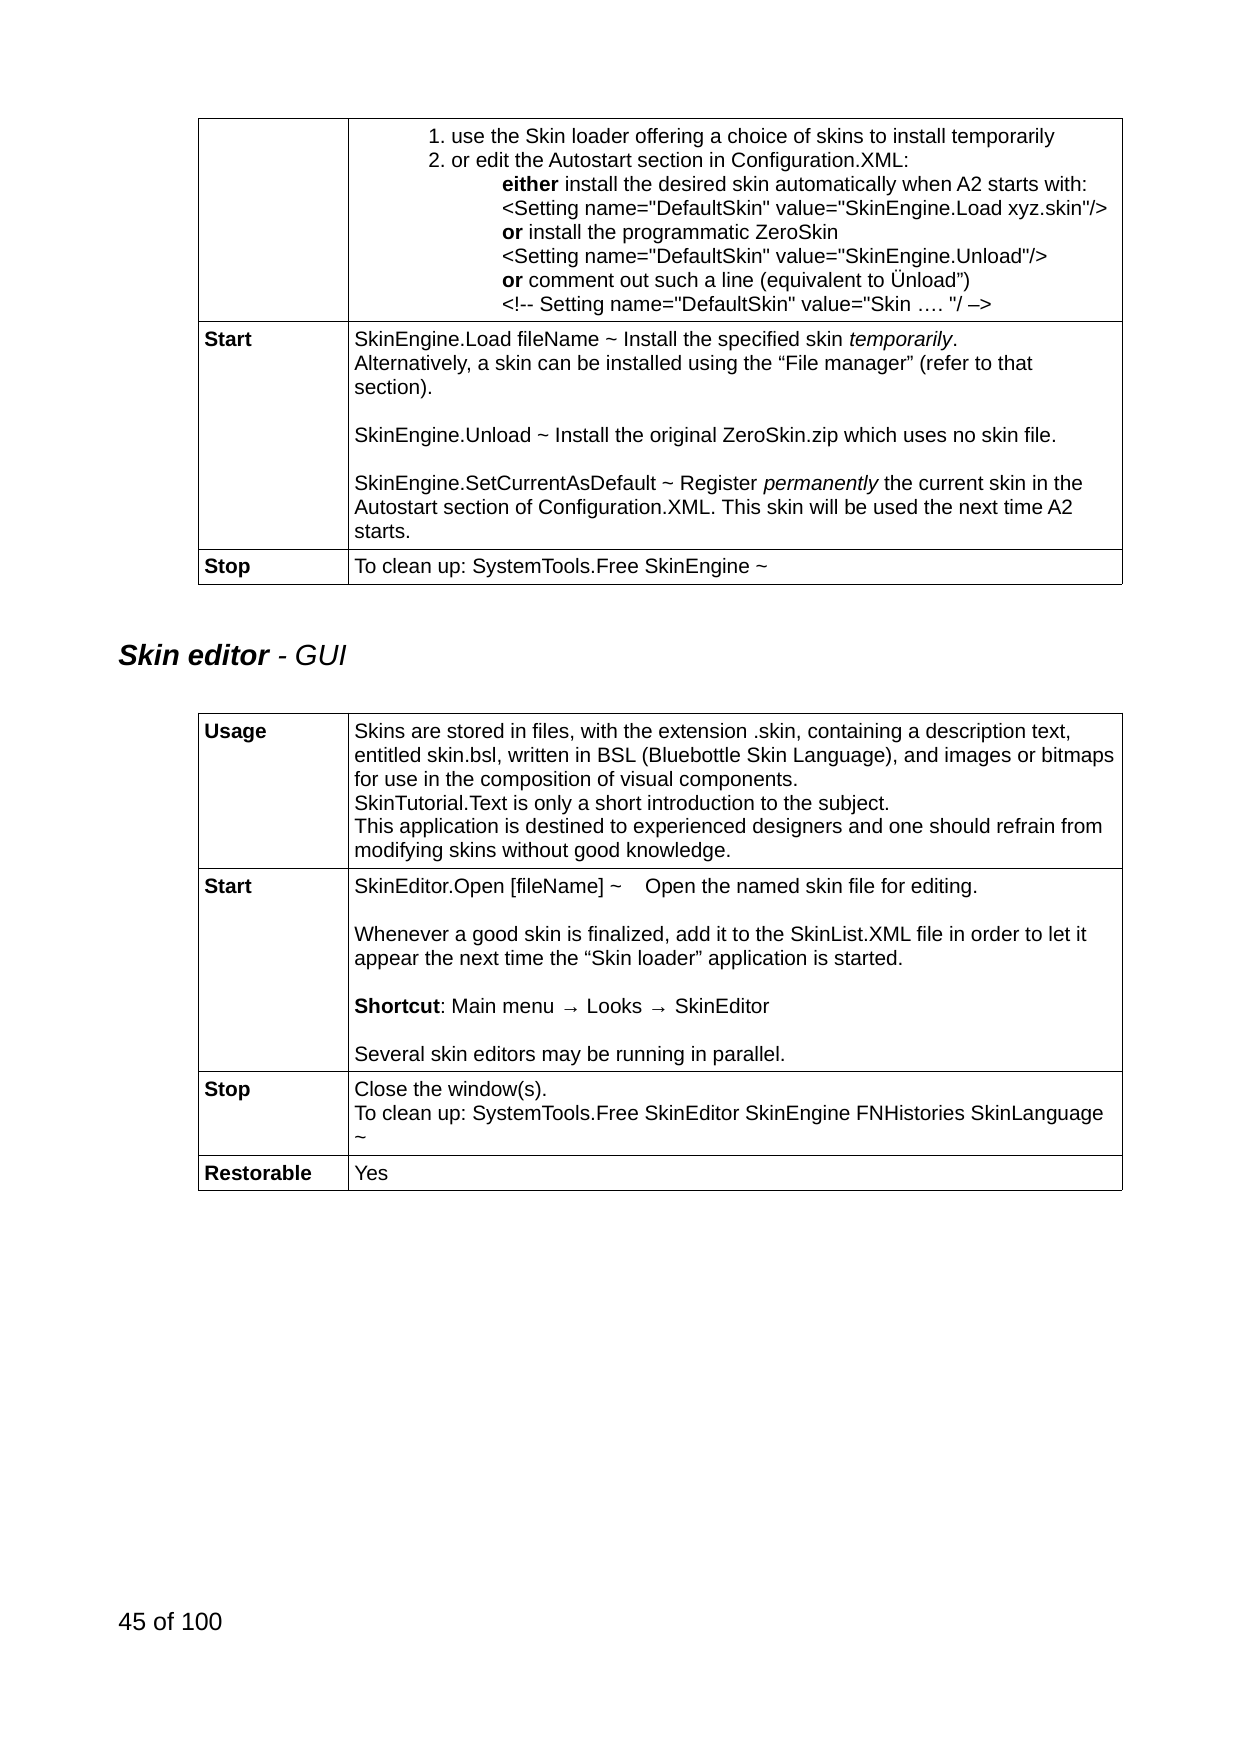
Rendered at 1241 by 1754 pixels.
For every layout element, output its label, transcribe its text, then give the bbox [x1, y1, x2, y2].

table_cell Restorable [199, 1156, 348, 1190]
subtitle Skin editor - GUI [118, 638, 1122, 671]
table_header Usage [199, 714, 348, 868]
table_header [199, 119, 348, 321]
table_cell Close the window(s). To clean up: SystemTools.Free SkinEditor SkinEngine FNHistories SkinLanguage ~ [349, 1072, 1122, 1155]
table_header 1. use the Skin loader offering a choice of skins to install temporarily 2. or edit the Autostart section in Configuration.XML: either install the desired skin automatically when A2 starts with: <Setting name="DefaultSkin" value="SkinEngine.Load xyz.skin"/> or install the programmatic ZeroSkin <Setting name="DefaultSkin" value="SkinEngine.Unload"/> or comment out such a line (equivalent to Ünload”) <!-- Setting name="DefaultSkin" value="Skin …. "/ –> [349, 119, 1122, 321]
table_header Skins are stored in files, with the extension .skin, containing a description text, entitled skin.bsl, written in BSL (Bluebottle Skin Language), and images or bitmaps for use in the composition of visual components. SkinTutorial.Text is only a short introduction to the subject. This application is destined to experienced designers and one should refrain from modifying skins without good knowledge. [349, 714, 1122, 868]
table_cell Stop [199, 1072, 348, 1155]
table_cell Stop [199, 550, 348, 584]
table_cell Start [199, 322, 348, 548]
table_cell To clean up: SystemTools.Free SkinEngine ~ [349, 550, 1122, 584]
table_cell SkinEditor.Open [fileName] ~ Open the named skin file for editing. Whenever a good skin is finalized, add it to the SkinList.XML file in order to let it appear the next time the “Skin loader” application is started. Shortcut: Main menu → Looks → SkinEditor Several skin editors may be running in parallel. [349, 869, 1122, 1071]
table_cell Start [199, 869, 348, 1071]
table_cell Yes [349, 1156, 1122, 1190]
table_cell SkinEngine.Load fileName ~ Install the specified skin temporarily. Alternatively, a skin can be installed using the “File manager” (refer to that section). SkinEngine.Unload ~ Install the original ZeroSkin.zip which uses no skin file. SkinEngine.SetCurrentAsDefault ~ Register permanently the current skin in the Autostart section of Configuration.XML. This skin will be used the next time A2 starts. [349, 322, 1122, 548]
